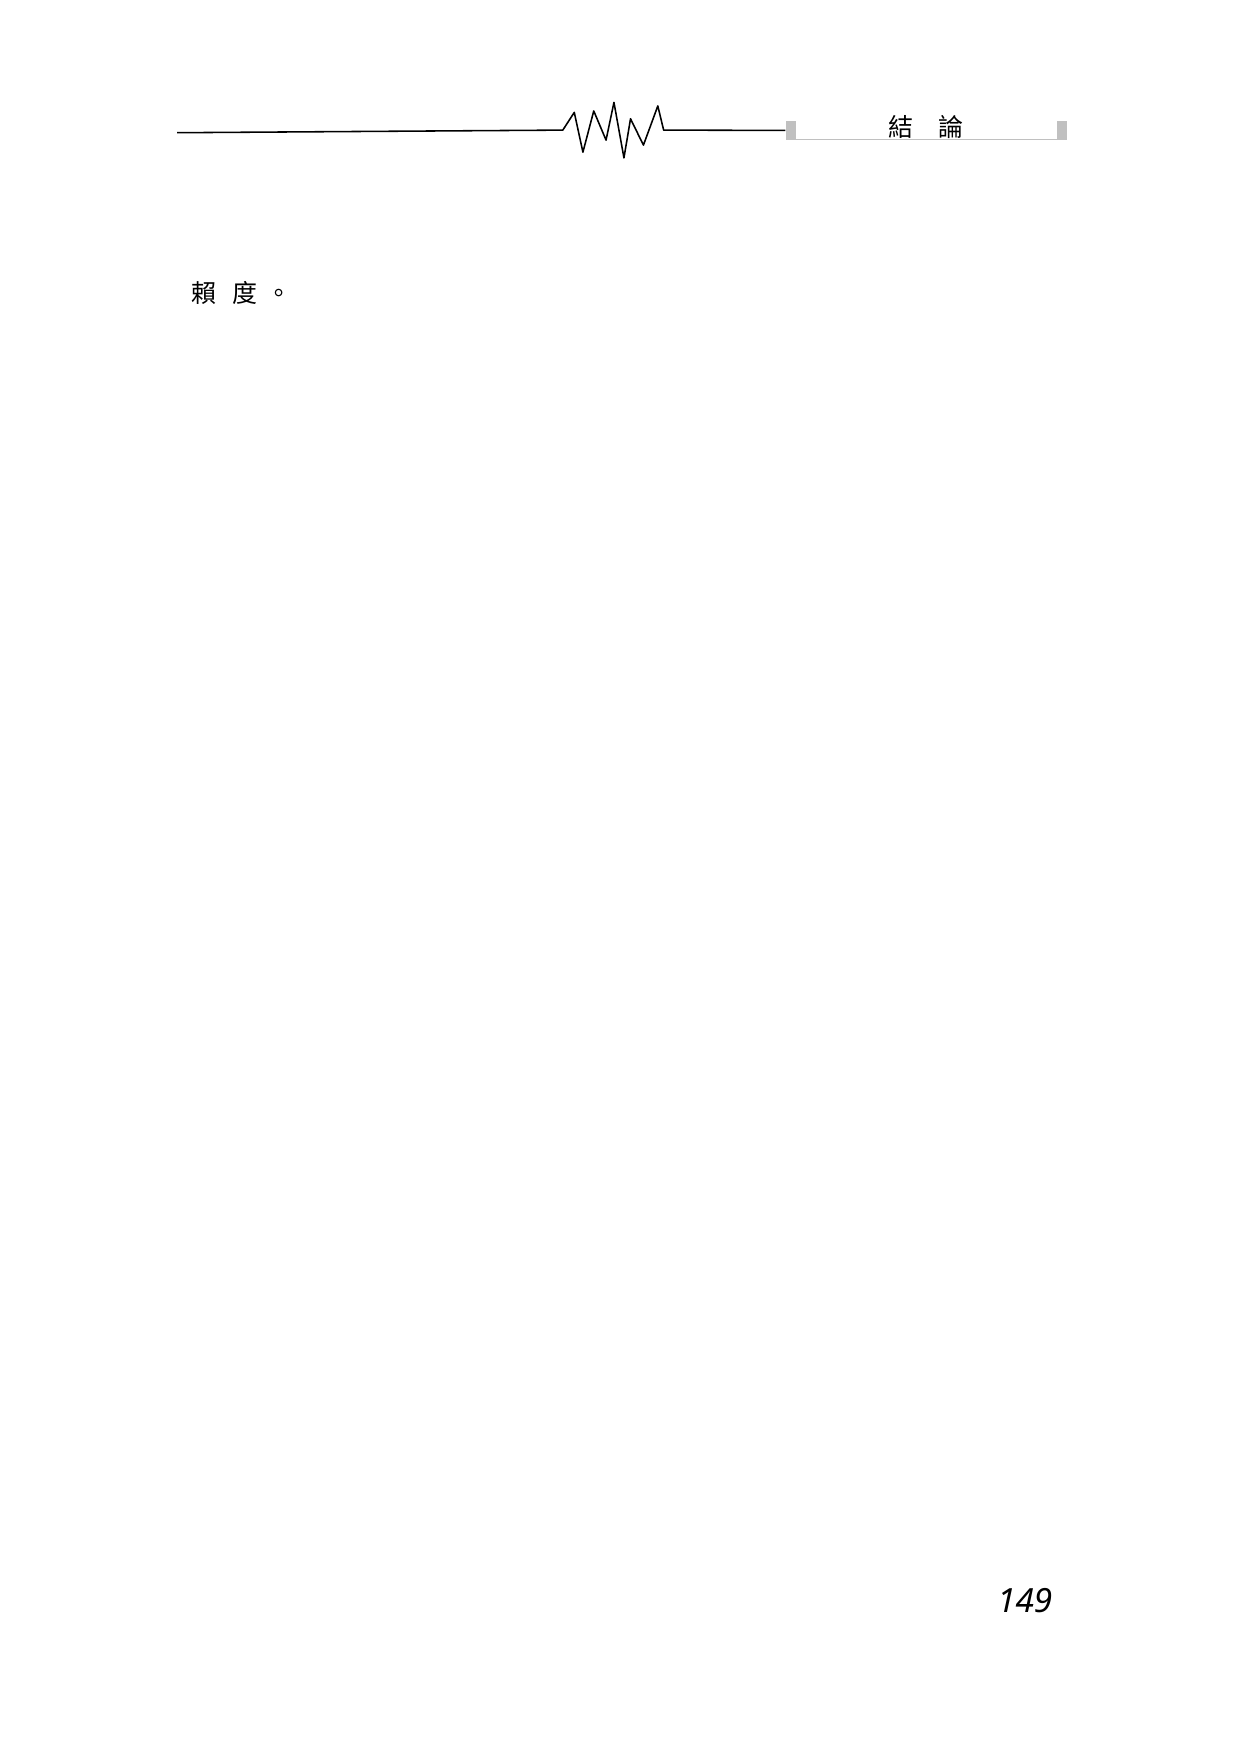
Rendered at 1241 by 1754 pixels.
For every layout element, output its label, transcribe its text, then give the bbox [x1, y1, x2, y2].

text 賴度。 [183, 250, 1058, 313]
